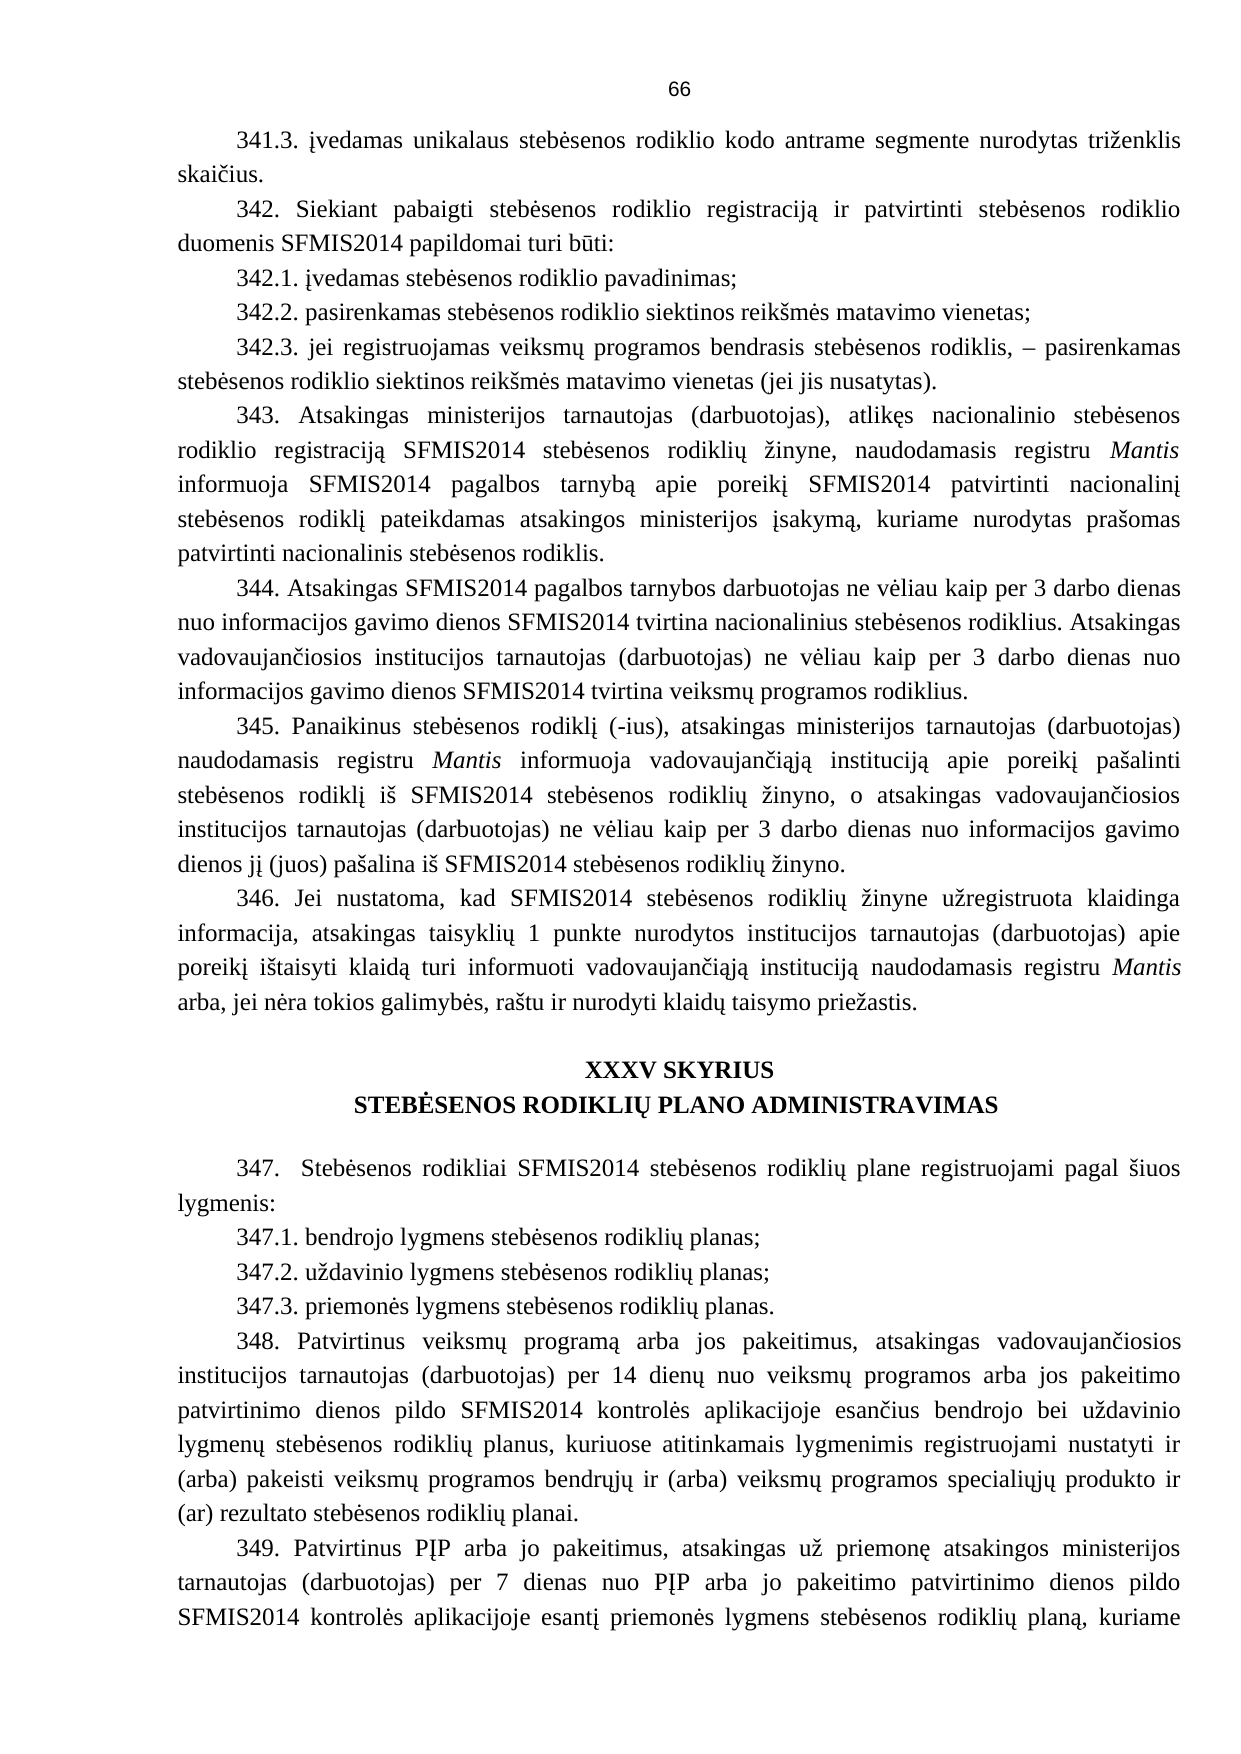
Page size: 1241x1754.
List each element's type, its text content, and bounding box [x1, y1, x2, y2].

text 343. Atsakingas ministerijos tarnautojas (darbuotojas), atlikęs nacionalinio stebėsenos rodiklio registraciją SFMIS2014 stebėsenos rodiklių žinyne, naudodamasis registru Mantis informuoja SFMIS2014 pagalbos tarnybą apie poreikį SFMIS2014 patvirtinti nacionalinį stebėsenos rodiklį pateikdamas atsakingos ministerijos įsakymą, kuriame nurodytas prašomas patvirtinti nacionalinis stebėsenos rodiklis. [177, 401, 1181, 567]
text 346. Jei nustatoma, kad SFMIS2014 stebėsenos rodiklių žinyne užregistruota klaidinga informacija, atsakingas taisyklių 1 punkte nurodytos institucijos tarnautojas (darbuotojas) apie poreikį ištaisyti klaidą turi informuoti vadovaujančiąją instituciją naudodamasis registru Mantis arba, jei nėra tokios galimybės, raštu ir nurodyti klaidų taisymo priežastis. [177, 883, 1181, 1015]
text 342. Siekiant pabaigti stebėsenos rodiklio registraciją ir patvirtinti stebėsenos rodiklio duomenis SFMIS2014 papildomai turi būti: [177, 194, 1181, 257]
text 342.2. pasirenkamas stebėsenos rodiklio siektinos reikšmės matavimo vienetas; [177, 297, 1181, 326]
text 349. Patvirtinus PĮP arba jo pakeitimus, atsakingas už priemonę atsakingos ministerijos tarnautojas (darbuotojas) per 7 dienas nuo PĮP arba jo pakeitimo patvirtinimo dienos pildo SFMIS2014 kontrolės aplikacijoje esantį priemonės lygmens stebėsenos rodiklių planą, kuriame [177, 1533, 1181, 1630]
text 342.3. jei registruojamas veiksmų programos bendrasis stebėsenos rodiklis, – pasirenkamas stebėsenos rodiklio siektinos reikšmės matavimo vienetas (jei jis nusatytas). [177, 332, 1181, 395]
text 341.3. įvedamas unikalaus stebėsenos rodiklio kodo antrame segmente nurodytas triženklis skaičius. [177, 125, 1181, 188]
text XXXV SKYRIUS [177, 1056, 1181, 1084]
text 347.3. priemonės lygmens stebėsenos rodiklių planas. [177, 1291, 1181, 1320]
text STEBĖSENOS RODIKLIŲ PLANO ADMINISTRAVIMAS [177, 1090, 1181, 1119]
text 347.2. uždavinio lygmens stebėsenos rodiklių planas; [177, 1257, 1181, 1286]
text 345. Panaikinus stebėsenos rodiklį (-ius), atsakingas ministerijos tarnautojas (darbuotojas) naudodamasis registru Mantis informuoja vadovaujančiąją instituciją apie poreikį pašalinti stebėsenos rodiklį iš SFMIS2014 stebėsenos rodiklių žinyno, o atsakingas vadovaujančiosios institucijos tarnautojas (darbuotojas) ne vėliau kaip per 3 darbo dienas nuo informacijos gavimo dienos jį (juos) pašalina iš SFMIS2014 stebėsenos rodiklių žinyno. [177, 711, 1181, 877]
text 344. Atsakingas SFMIS2014 pagalbos tarnybos darbuotojas ne vėliau kaip per 3 darbo dienas nuo informacijos gavimo dienos SFMIS2014 tvirtina nacionalinius stebėsenos rodiklius. Atsakingas vadovaujančiosios institucijos tarnautojas (darbuotojas) ne vėliau kaip per 3 darbo dienas nuo informacijos gavimo dienos SFMIS2014 tvirtina veiksmų programos rodiklius. [177, 573, 1181, 705]
text 347.1. bendrojo lygmens stebėsenos rodiklių planas; [177, 1222, 1181, 1251]
text 347. Stebėsenos rodikliai SFMIS2014 stebėsenos rodiklių plane registruojami pagal šiuos lygmenis: [177, 1153, 1181, 1217]
text 342.1. įvedamas stebėsenos rodiklio pavadinimas; [177, 263, 1181, 291]
text 348. Patvirtinus veiksmų programą arba jos pakeitimus, atsakingas vadovaujančiosios institucijos tarnautojas (darbuotojas) per 14 dienų nuo veiksmų programos arba jos pakeitimo patvirtinimo dienos pildo SFMIS2014 kontrolės aplikacijoje esančius bendrojo bei uždavinio lygmenų stebėsenos rodiklių planus, kuriuose atitinkamais lygmenimis registruojami nustatyti ir (arba) pakeisti veiksmų programos bendrųjų ir (arba) veiksmų programos specialiųjų produkto ir (ar) rezultato stebėsenos rodiklių planai. [177, 1326, 1181, 1527]
